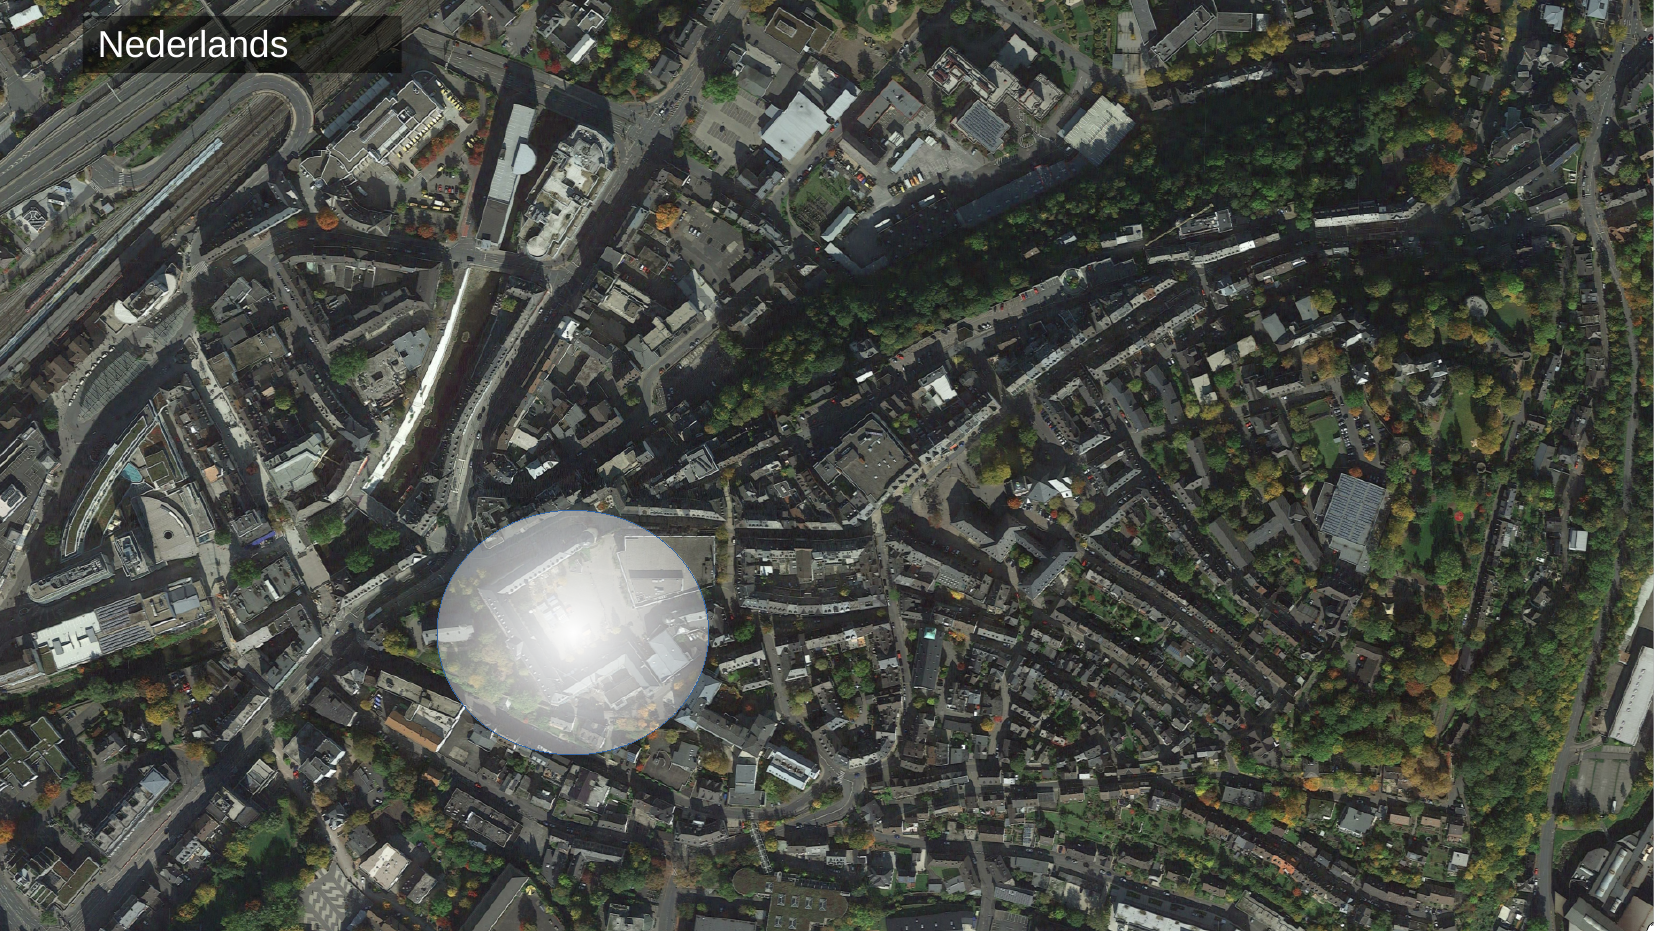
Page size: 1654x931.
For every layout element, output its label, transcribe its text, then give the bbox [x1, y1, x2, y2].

text_box Nederlands [82, 15, 402, 73]
text_box [437, 510, 709, 755]
picture [0, 0, 1654, 931]
